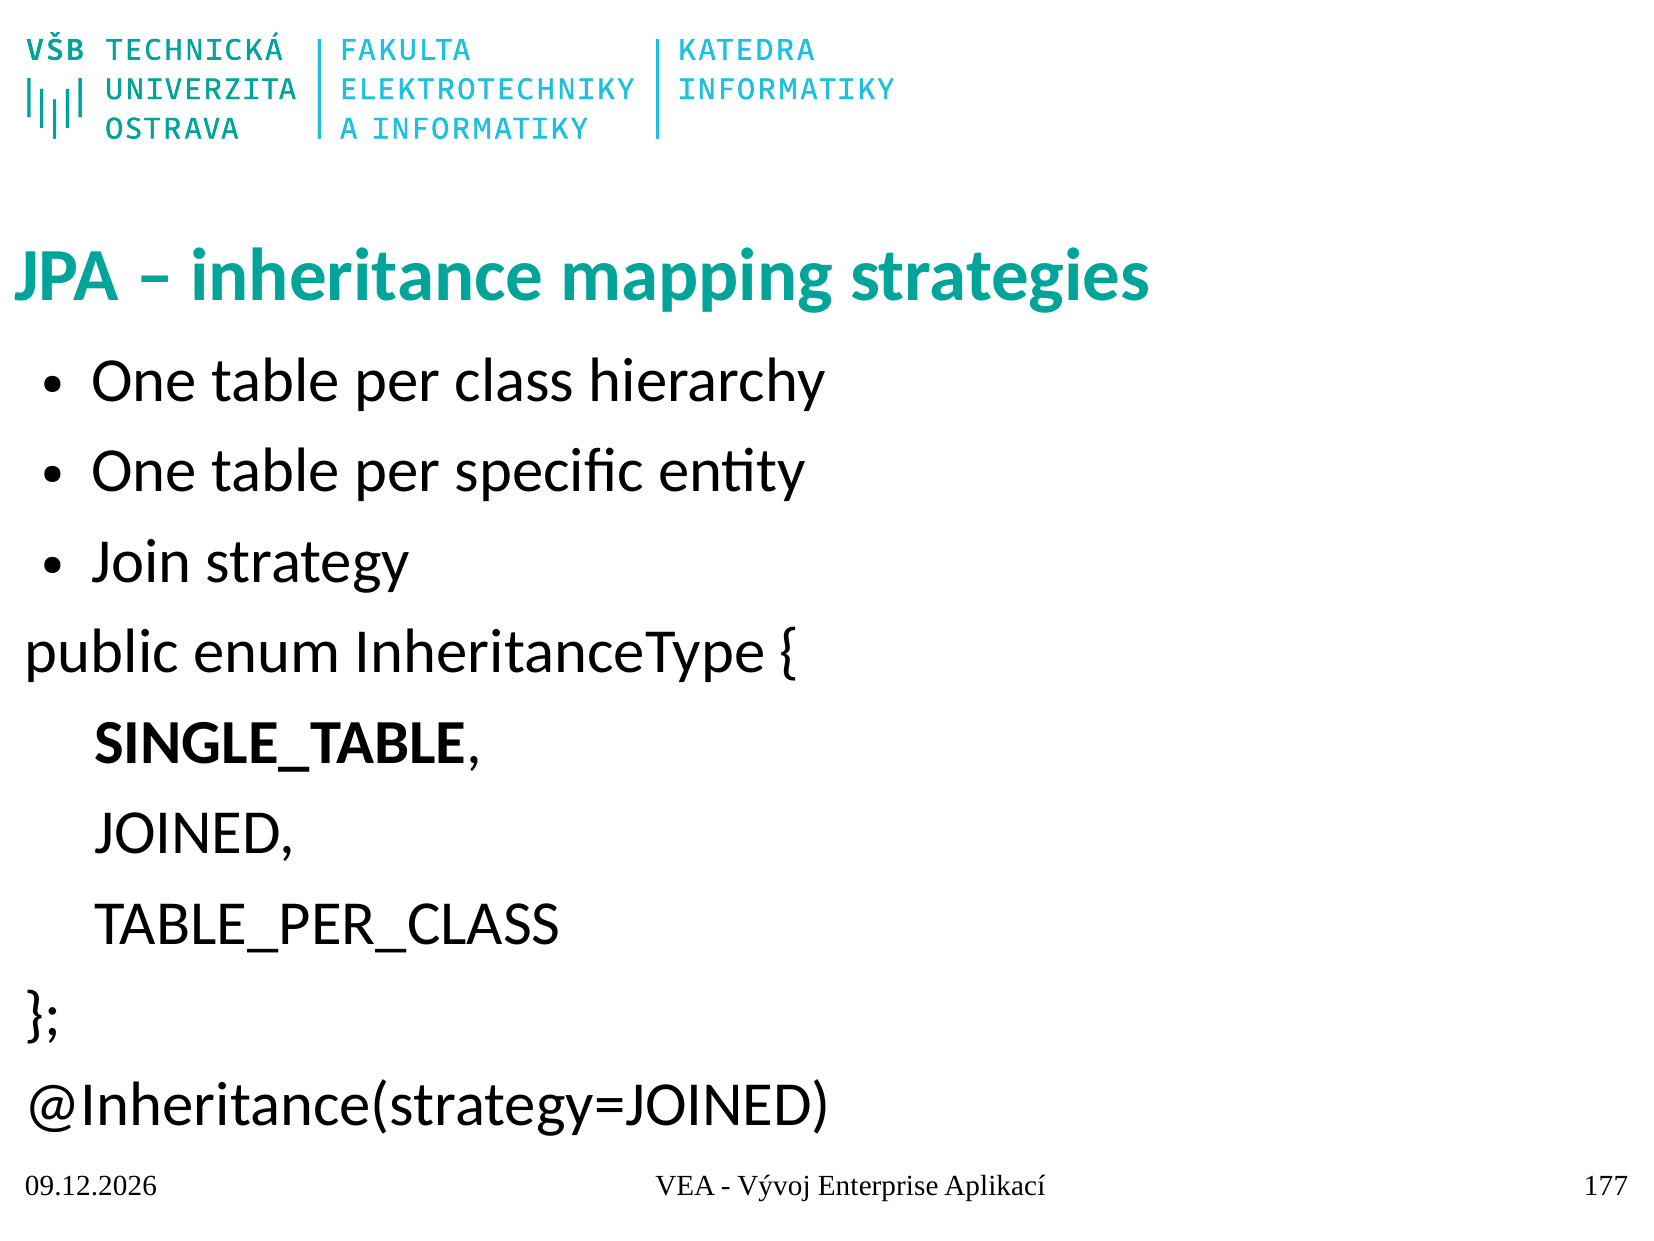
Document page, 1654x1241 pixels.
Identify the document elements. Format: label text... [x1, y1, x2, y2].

title JPA – inheritance mapping strategies [14, 165, 1619, 319]
picture [26, 31, 894, 139]
list One table per class hierarchy One table per specific entity Join strategy public enum InheritanceType { SINGLE_TABLE, JOINED, TABLE_PER_CLASS }; @Inheritance(strategy=JOINED) [24, 354, 1629, 1146]
